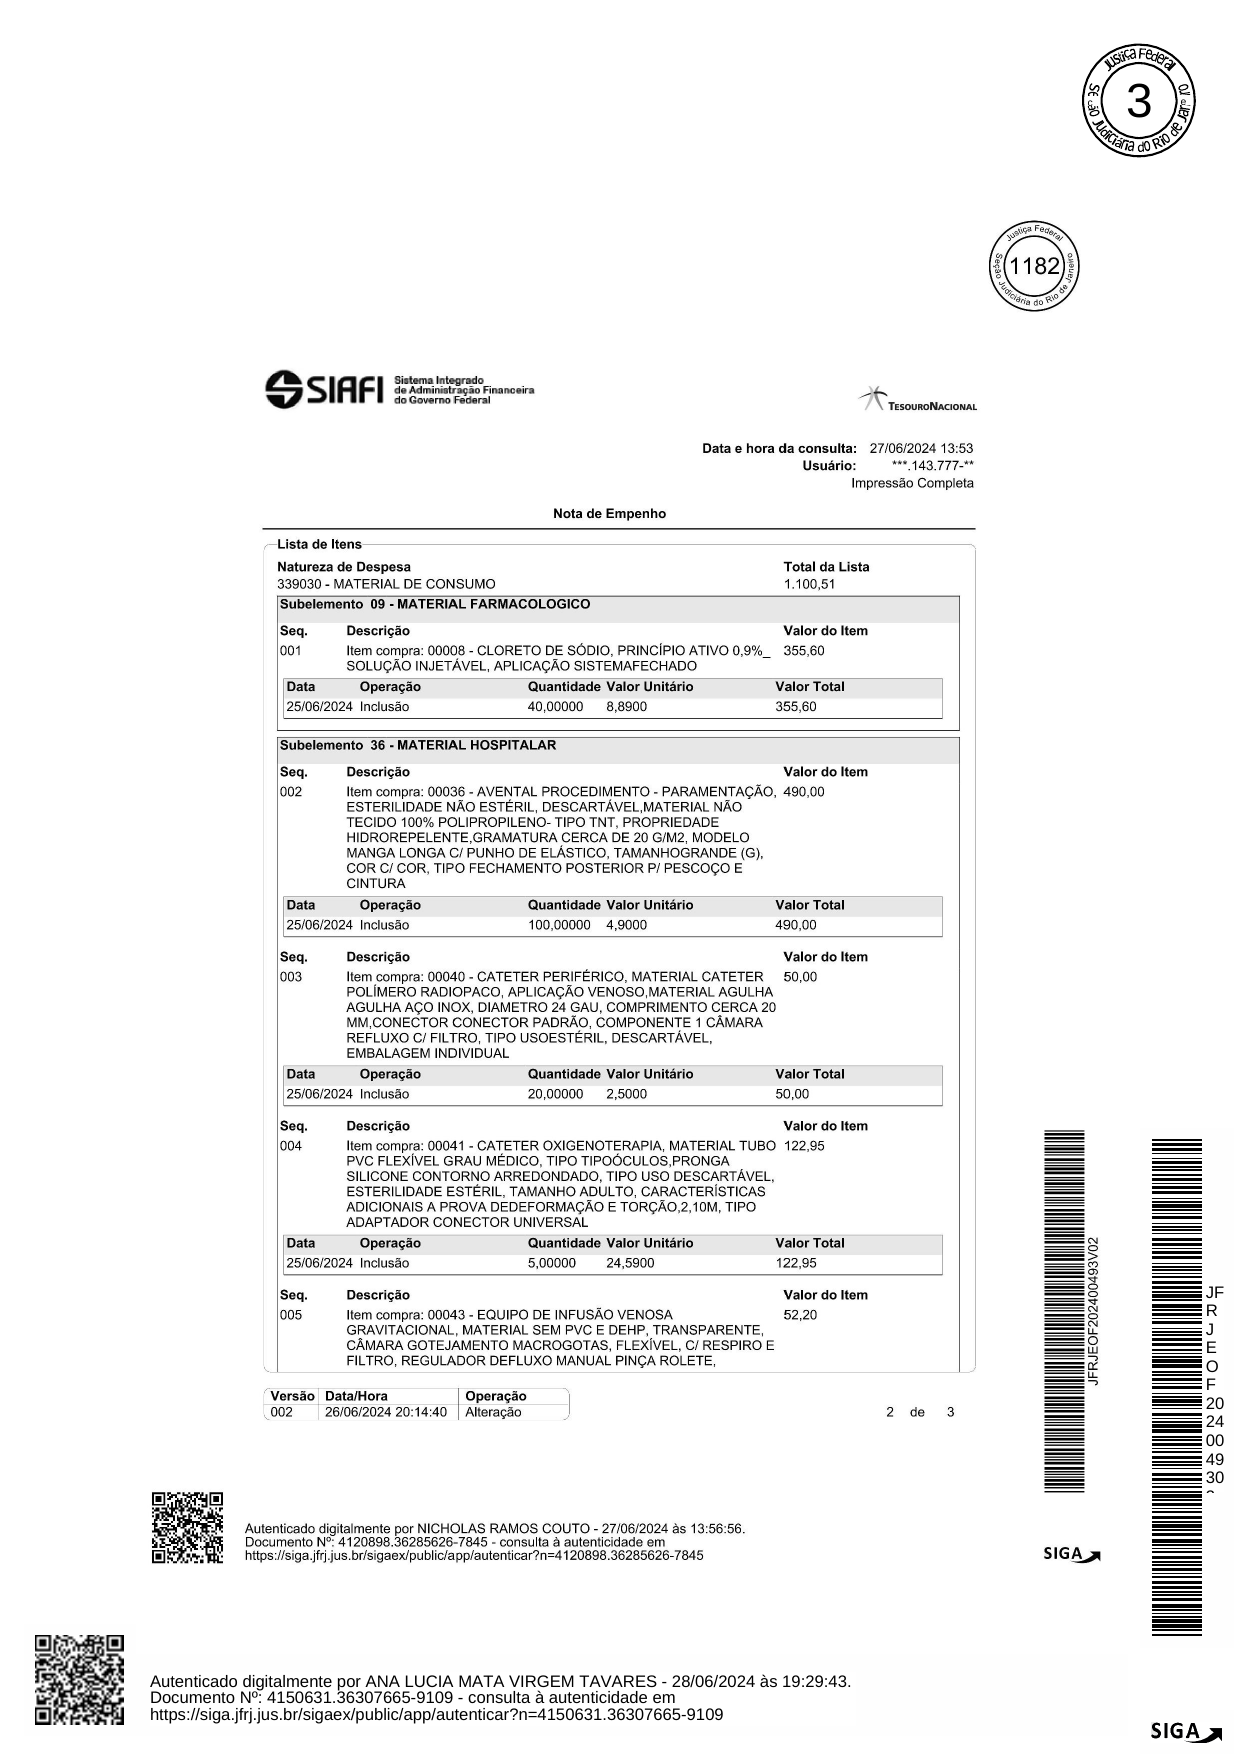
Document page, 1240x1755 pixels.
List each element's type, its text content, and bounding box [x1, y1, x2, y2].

text ç [1087, 97, 1100, 106]
text JFRJEOF20240049303V01 [1206, 1283, 1224, 1492]
text e [1180, 95, 1193, 105]
